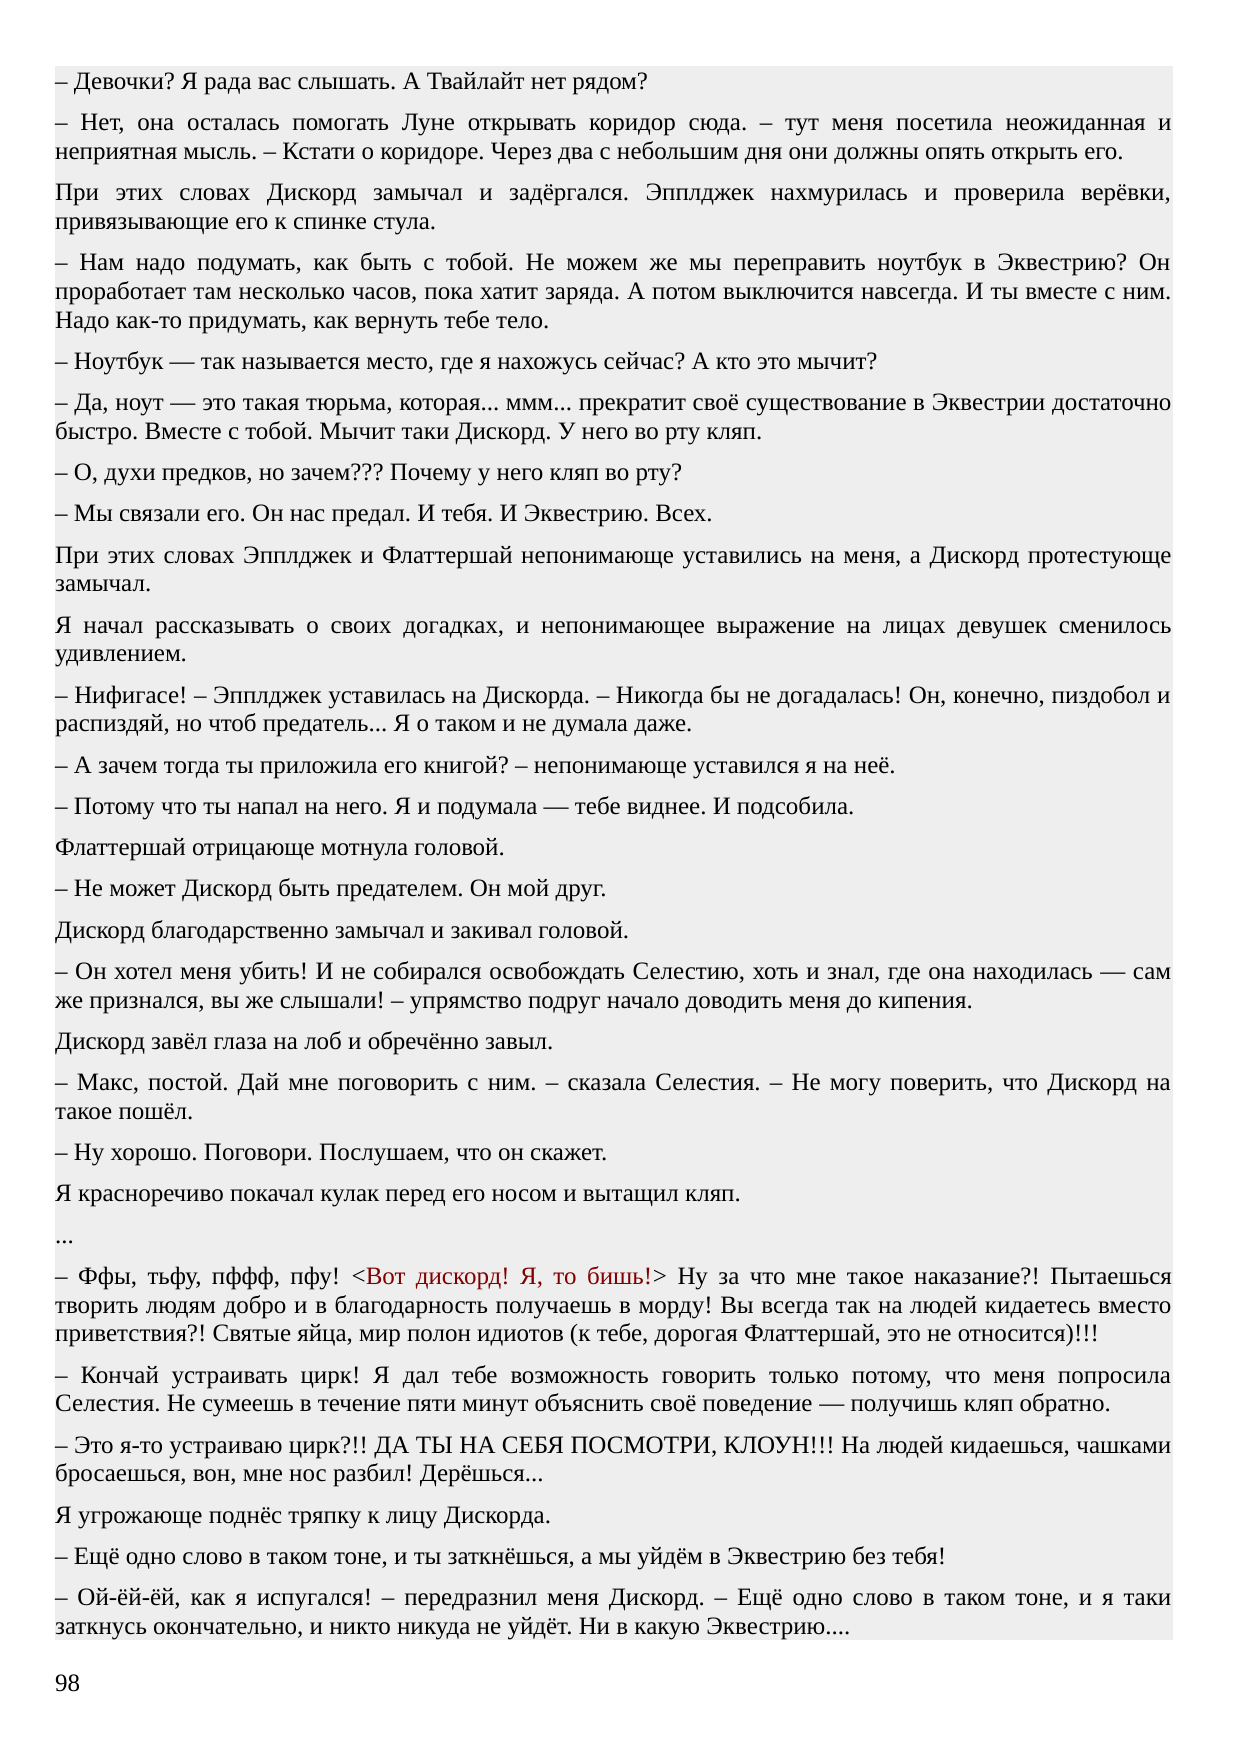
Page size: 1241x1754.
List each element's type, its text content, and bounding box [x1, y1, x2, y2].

text При этих словах Дискорд замычал и задёргался. Эпплджек нахмурилась и проверила верёвки, привязывающие его к спинке стула. [55, 177, 1173, 235]
text Я красноречиво покачал кулак перед его носом и вытащил кляп. [55, 1178, 1173, 1207]
text Дискорд благодарственно замычал и закивал головой. [55, 915, 1173, 943]
text – Девочки? Я рада вас слышать. А Твайлайт нет рядом? [55, 66, 1173, 95]
text – Ой-ёй-ёй, как я испугался! – передразнил меня Дискорд. – Ещё одно слово в таком тоне, и я таки заткнусь окончательно, и никто никуда не уйдёт. Ни в какую Эквестрию.... [55, 1582, 1173, 1640]
text – Нет, она осталась помогать Луне открывать коридор сюда. – тут меня посетила неожиданная и неприятная мысль. – Кстати о коридоре. Через два с небольшим дня они должны опять открыть его. [55, 107, 1173, 165]
text – Это я-то устраиваю цирк?!! ДА ТЫ НА СЕБЯ ПОСМОТРИ, КЛОУН!!! На людей кидаешься, чашками бросаешься, вон, мне нос разбил! Дерёшься... [55, 1430, 1173, 1487]
text – Ещё одно слово в таком тоне, и ты заткнёшься, а мы уйдём в Эквестрию без тебя! [55, 1541, 1173, 1570]
text – Ноутбук — так называется место, где я нахожусь сейчас? А кто это мычит? [55, 346, 1173, 375]
text – Ну хорошо. Поговори. Послушаем, что он скажет. [55, 1137, 1173, 1166]
text ... [55, 1220, 1173, 1248]
text – Ффы, тьфу, пффф, пфу! <Вот дискорд! Я, то бишь!> Ну за что мне такое наказание?! Пытаешься творить людям добро и в благодарность получаешь в морду! Вы всегда так на людей кидаетесь вместо приветствия?! Святые яйца, мир полон идиотов (к тебе, дорогая Флаттершай, это не относится)!!! [55, 1261, 1173, 1347]
text – Не может Дискорд быть предателем. Он мой друг. [55, 873, 1173, 902]
text Дискорд завёл глаза на лоб и обречённо завыл. [55, 1026, 1173, 1055]
text – Потому что ты напал на него. Я и подумала — тебе виднее. И подсобила. [55, 791, 1173, 820]
text – Он хотел меня убить! И не собирался освобождать Селестию, хоть и знал, где она находилась — сам же признался, вы же слышали! – упрямство подруг начало доводить меня до кипения. [55, 956, 1173, 1013]
text – А зачем тогда ты приложила его книгой? – непонимающе уставился я на неё. [55, 750, 1173, 778]
text – Нифигасе! – Эпплджек уставилась на Дискорда. – Никогда бы не догадалась! Он, конечно, пиздобол и распиздяй, но чтоб предатель... Я о таком и не думала даже. [55, 680, 1173, 737]
text Я угрожающе поднёс тряпку к лицу Дискорда. [55, 1500, 1173, 1528]
text При этих словах Эпплджек и Флаттершай непонимающе уставились на меня, а Дискорд протестующе замычал. [55, 540, 1173, 597]
text Я начал рассказывать о своих догадках, и непонимающее выражение на лицах девушек сменилось удивлением. [55, 610, 1173, 667]
text Флаттершай отрицающе мотнула головой. [55, 832, 1173, 861]
text – Мы связали его. Он нас предал. И тебя. И Эквестрию. Всех. [55, 498, 1173, 527]
text – Кончай устраивать цирк! Я дал тебе возможность говорить только потому, что меня попросила Селестия. Не сумеешь в течение пяти минут объяснить своё поведение — получишь кляп обратно. [55, 1360, 1173, 1417]
text – Нам надо подумать, как быть с тобой. Не можем же мы переправить ноутбук в Эквестрию? Он проработает там несколько часов, пока хатит заряда. А потом выключится навсегда. И ты вместе с ним. Надо как-то придумать, как вернуть тебе тело. [55, 247, 1173, 333]
text – О, духи предков, но зачем??? Почему у него кляп во рту? [55, 457, 1173, 486]
text – Макс, постой. Дай мне поговорить с ним. – сказала Селестия. – Не могу поверить, что Дискорд на такое пошёл. [55, 1067, 1173, 1125]
text – Да, ноут — это такая тюрьма, которая... ммм... прекратит своё существование в Эквестрии достаточно быстро. Вместе с тобой. Мычит таки Дискорд. У него во рту кляп. [55, 387, 1173, 445]
